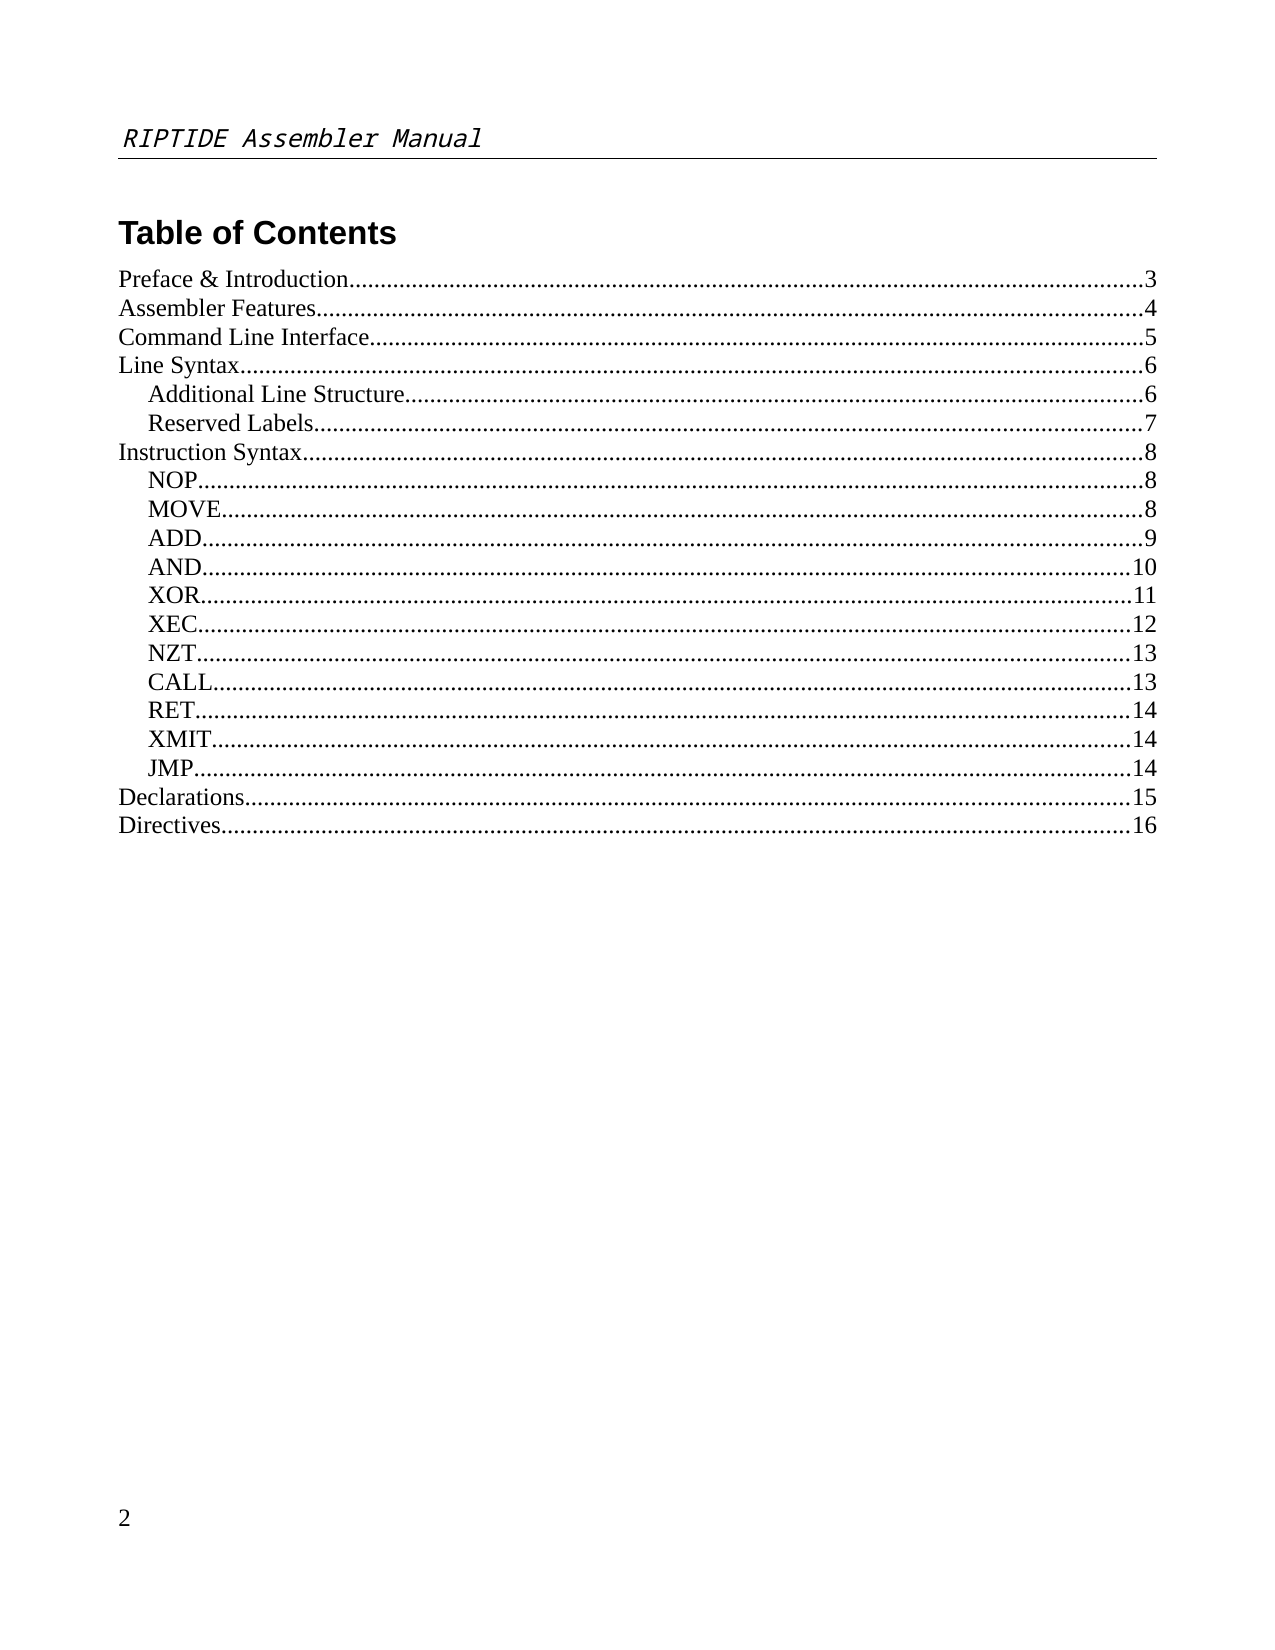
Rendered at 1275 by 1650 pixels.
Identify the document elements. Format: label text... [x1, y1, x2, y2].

text Instruction Syntax 8 [118, 437, 1157, 466]
text CALL 13 [148, 667, 1157, 696]
text XMIT 14 [148, 724, 1157, 753]
text Directives 16 [118, 811, 1157, 839]
text Assembler Features 4 [118, 293, 1157, 322]
text JMP 14 [148, 753, 1157, 782]
text Reserved Labels 7 [148, 408, 1157, 437]
text MOVE 8 [148, 494, 1157, 523]
text NOP 8 [148, 466, 1157, 494]
text Declarations 15 [118, 782, 1157, 811]
text NZT 13 [148, 638, 1157, 667]
text Preface & Introduction 3 [118, 264, 1157, 293]
text Line Syntax 6 [118, 351, 1157, 379]
text XOR 11 [148, 581, 1157, 609]
text Additional Line Structure 6 [148, 379, 1157, 408]
text XEC 12 [148, 609, 1157, 638]
text Command Line Interface 5 [118, 322, 1157, 351]
text RET 14 [148, 696, 1157, 724]
text ADD 9 [148, 523, 1157, 552]
text AND 10 [148, 552, 1157, 581]
subtitle Table of Contents [118, 213, 1157, 252]
